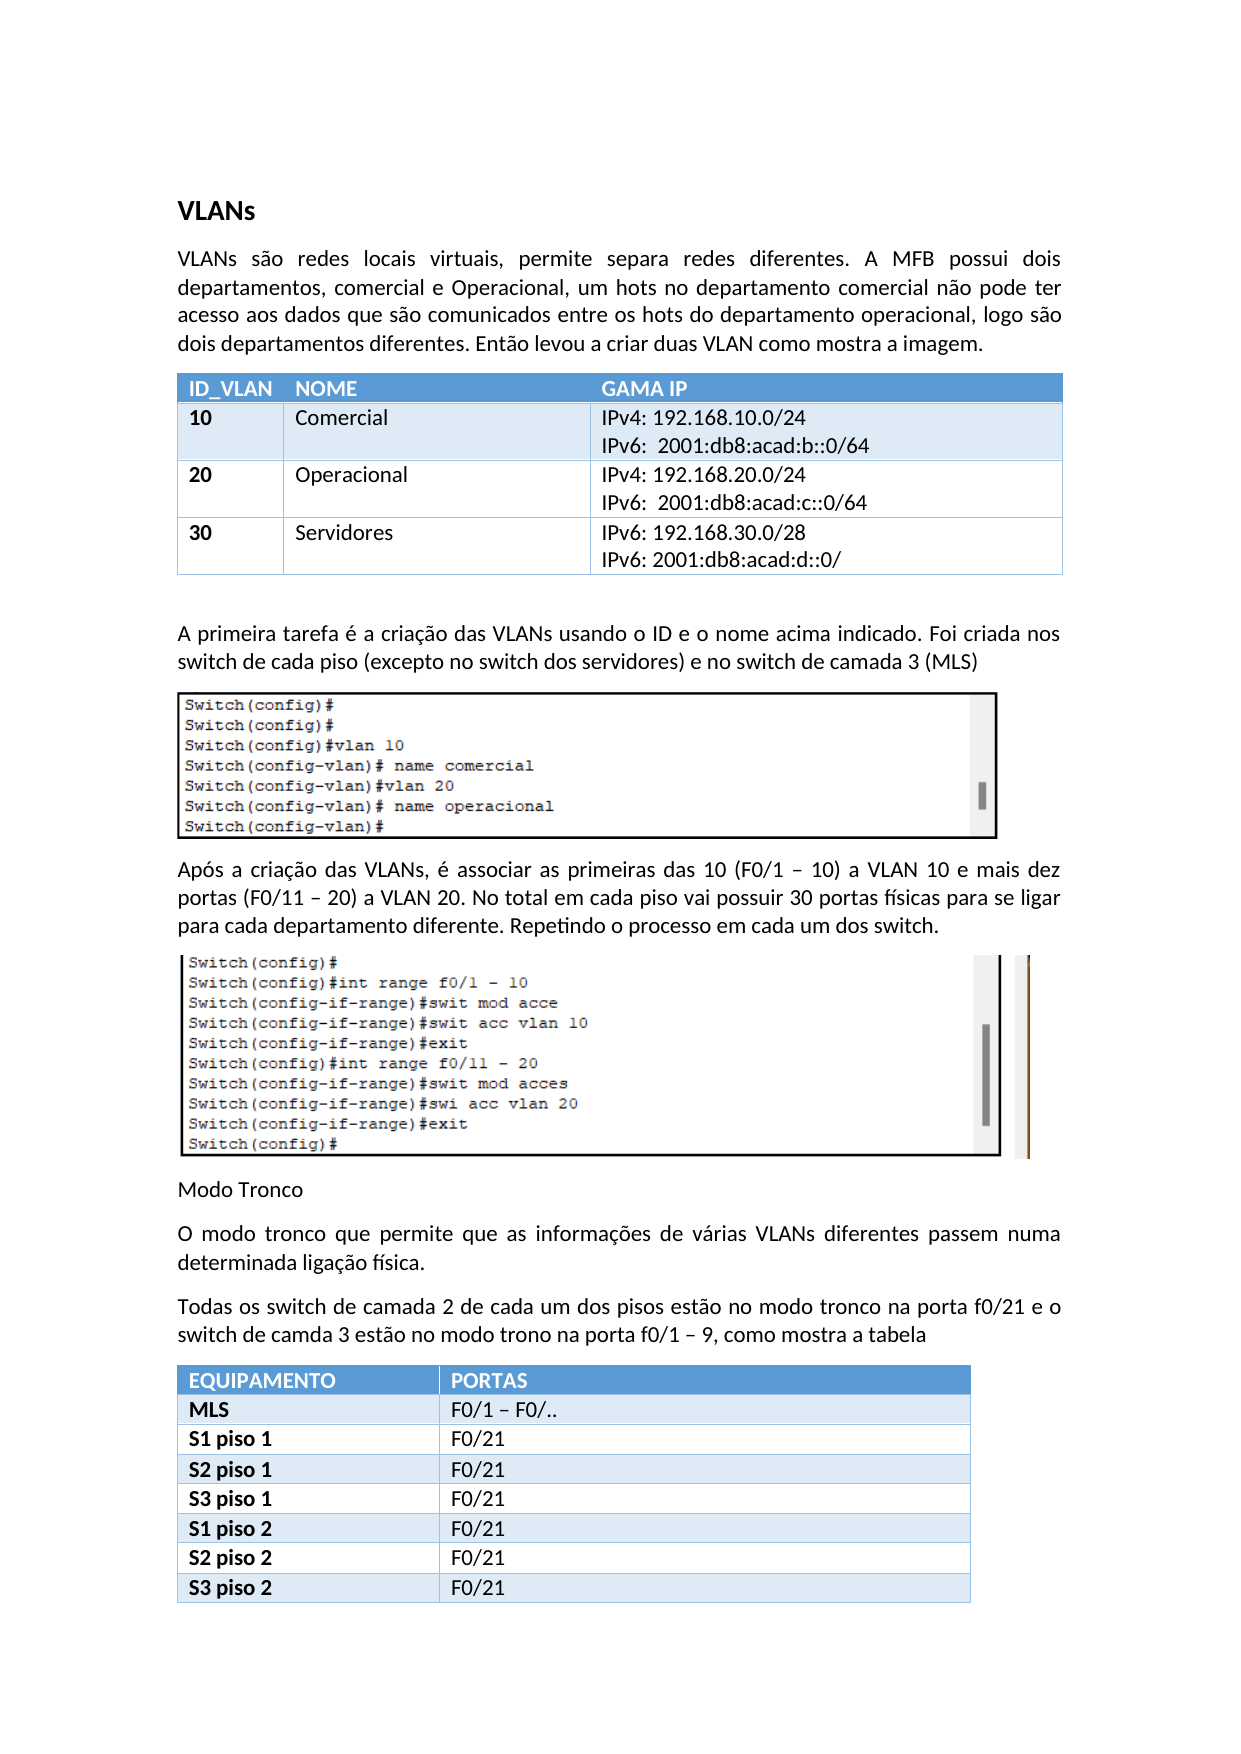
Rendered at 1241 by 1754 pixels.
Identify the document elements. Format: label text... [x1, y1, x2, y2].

table_header PORTAS [440, 1366, 970, 1394]
text Modo Tronco [177, 1175, 1063, 1203]
table_cell S1 piso 2 [178, 1514, 439, 1542]
table_cell Comercial [284, 404, 590, 459]
table_cell S2 piso 2 [178, 1543, 439, 1572]
table_cell S3 piso 2 [178, 1574, 439, 1602]
table_cell F0/21 [440, 1484, 970, 1513]
table_cell F0/1 – F0/.. [440, 1395, 970, 1423]
table_header GAMA IP [590, 374, 1062, 402]
table_cell F0/21 [440, 1574, 970, 1602]
table_cell 20 [178, 461, 283, 517]
table_cell IPv4: 192.168.10.0/24 IPv6: 2001:db8:acad:b::0/64 [591, 404, 1062, 459]
table_header NOME [284, 374, 590, 402]
table_cell IPv4: 192.168.20.0/24 IPv6: 2001:db8:acad:c::0/64 [591, 461, 1062, 517]
table_cell 10 [178, 404, 283, 459]
table_cell F0/21 [440, 1543, 970, 1572]
text O modo tronco que permite que as informações de várias VLANs diferentes passem numa determinada ligação física. [177, 1219, 1063, 1276]
text Todas os switch de camada 2 de cada um dos pisos estão no modo tronco na porta f0/21 e o switch de camda 3 estão no modo trono na porta f0/1 – 9, como mostra a tabela [177, 1292, 1063, 1348]
table_cell F0/21 [440, 1425, 970, 1454]
table_cell IPv6: 192.168.30.0/28 IPv6: 2001:db8:acad:d::0/ [591, 518, 1062, 574]
table_cell MLS [178, 1395, 439, 1423]
text VLANs são redes locais virtuais, permite separa redes diferentes. A MFB possui dois departamentos, comercial e Operacional, um hots no departamento comercial não pode ter acesso aos dados que são comunicados entre os hots do departamento operacional, logo são dois departamentos diferentes. Então levou a criar duas VLAN como mostra a imagem. [177, 244, 1063, 357]
text A primeira tarefa é a criação das VLANs usando o ID e o nome acima indicado. Foi criada nos switch de cada piso (excepto no switch dos servidores) e no switch de camada 3 (MLS) [177, 619, 1063, 675]
table_cell S1 piso 1 [178, 1425, 439, 1454]
text VLANs [177, 192, 1063, 228]
table_cell S2 piso 1 [178, 1455, 439, 1483]
table_cell Operacional [284, 461, 590, 517]
table_header EQUIPAMENTO [178, 1366, 439, 1394]
table_cell F0/21 [440, 1514, 970, 1542]
table_cell F0/21 [440, 1455, 970, 1483]
table_cell S3 piso 1 [178, 1484, 439, 1513]
table_header ID_VLAN [178, 374, 284, 402]
table_cell 30 [178, 518, 283, 574]
text Após a criação das VLANs, é associar as primeiras das 10 (F0/1 – 10) a VLAN 10 e mais dez portas (F0/11 – 20) a VLAN 20. No total em cada piso vai possuir 30 portas físicas para se ligar para cada departamento diferente. Repetindo o processo em cada um dos switch. [177, 855, 1063, 939]
table_cell Servidores [284, 518, 590, 574]
